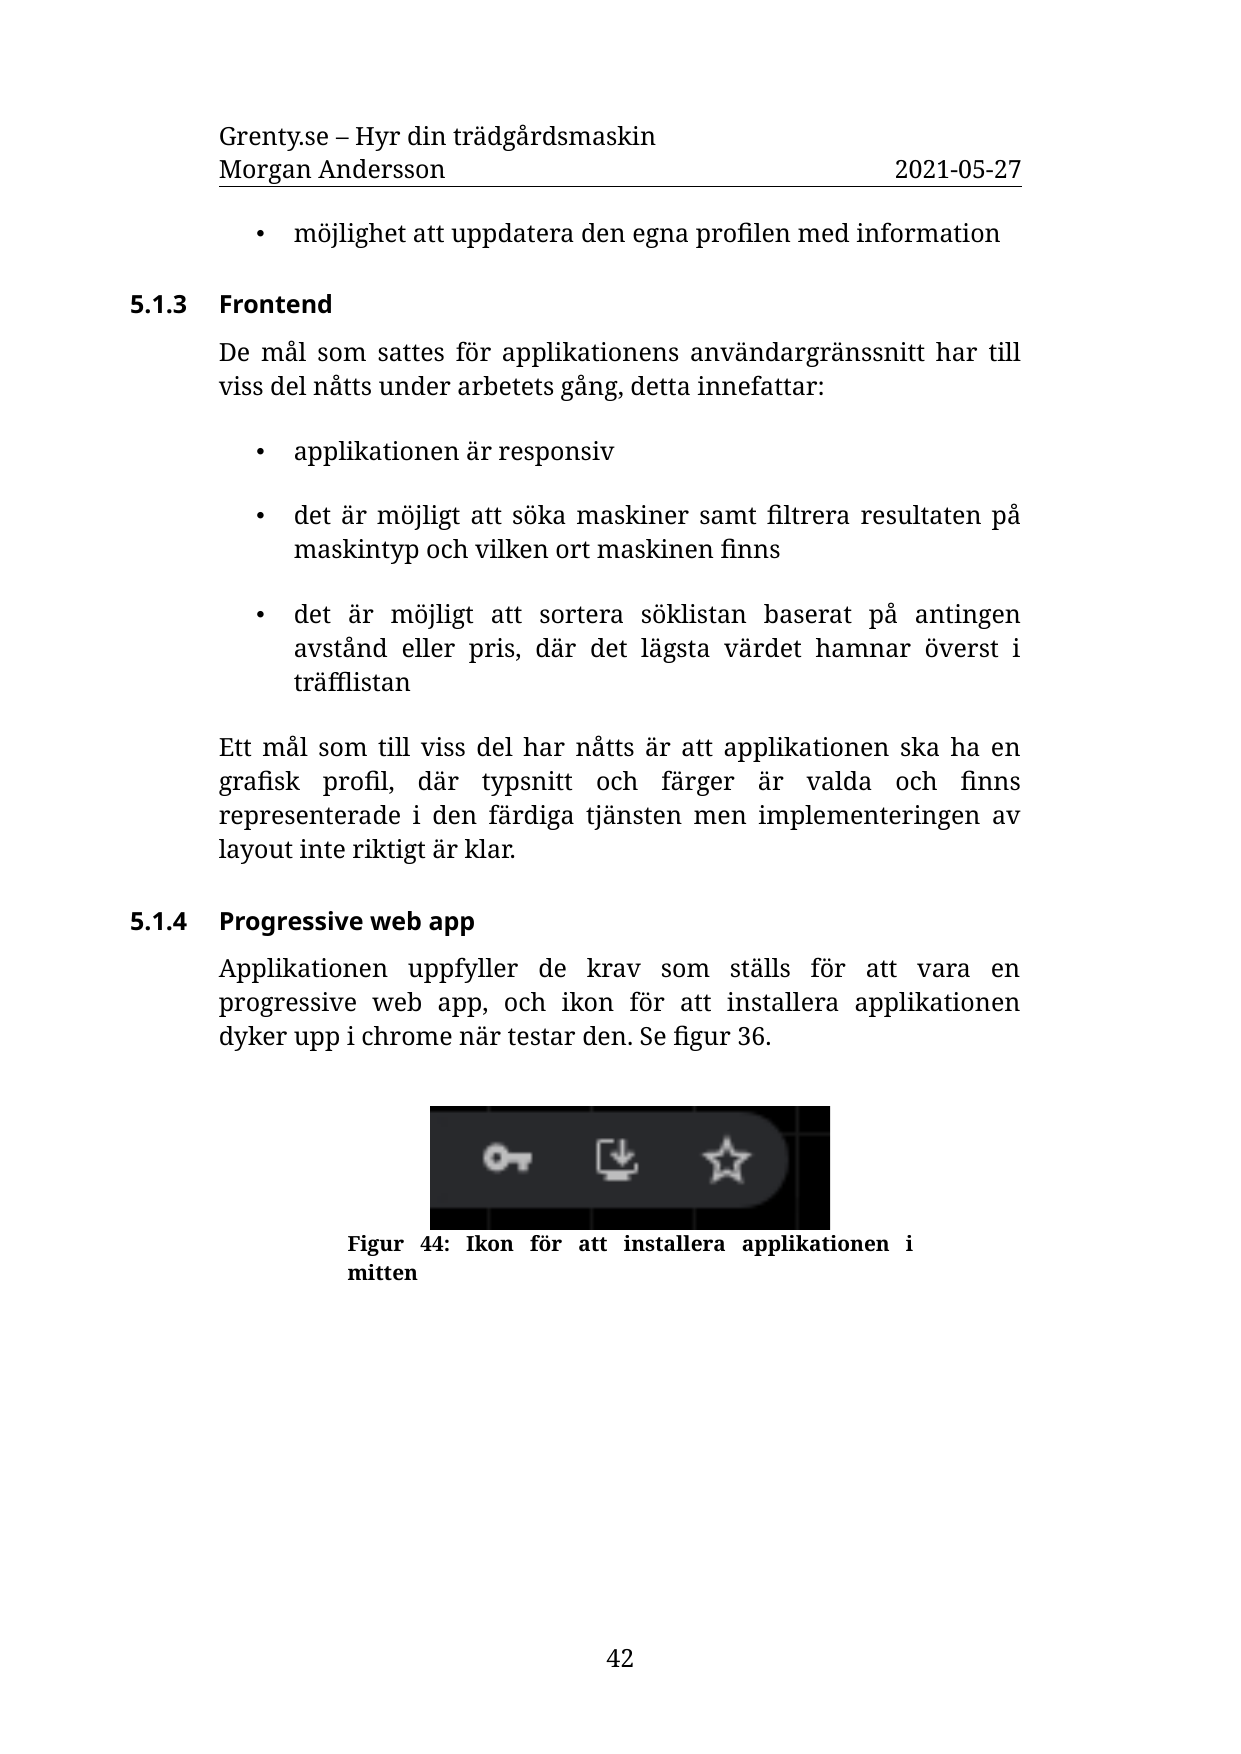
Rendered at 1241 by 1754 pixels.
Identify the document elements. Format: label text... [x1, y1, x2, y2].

list det är möjligt att söka maskiner samt filtrera resultaten på maskintyp och vilken ort maskinen finns [256, 498, 1022, 566]
text De mål som sattes för applikationens användargränssnitt har till viss del nåtts under arbetets gång, detta innefattar: [218, 334, 1022, 402]
list applikationen är responsiv [256, 433, 1022, 467]
text Ett mål som till viss del har nåtts är att applikationen ska ha en grafisk profil, där typsnitt och färger är valda och finns representerade i den färdiga tjänsten men implementeringen av layout inte riktigt är klar. [218, 730, 1022, 866]
list möjlighet att uppdatera den egna profilen med information [256, 216, 1022, 250]
picture [430, 1106, 830, 1230]
text Figur 44: Ikon för att installera applikationen i mitten [347, 1230, 913, 1286]
subtitle Frontend [130, 287, 1022, 321]
text Applikationen uppfyller de krav som ställs för att vara en progressive web app, och ikon för att installera applikationen dyker upp i chrome när testar den. Se figur 36. [218, 950, 1022, 1052]
subtitle Progressive web app [130, 903, 1022, 937]
list det är möjligt att sortera söklistan baserat på antingen avstånd eller pris, där det lägsta värdet hamnar överst i träfflistan [256, 597, 1022, 699]
